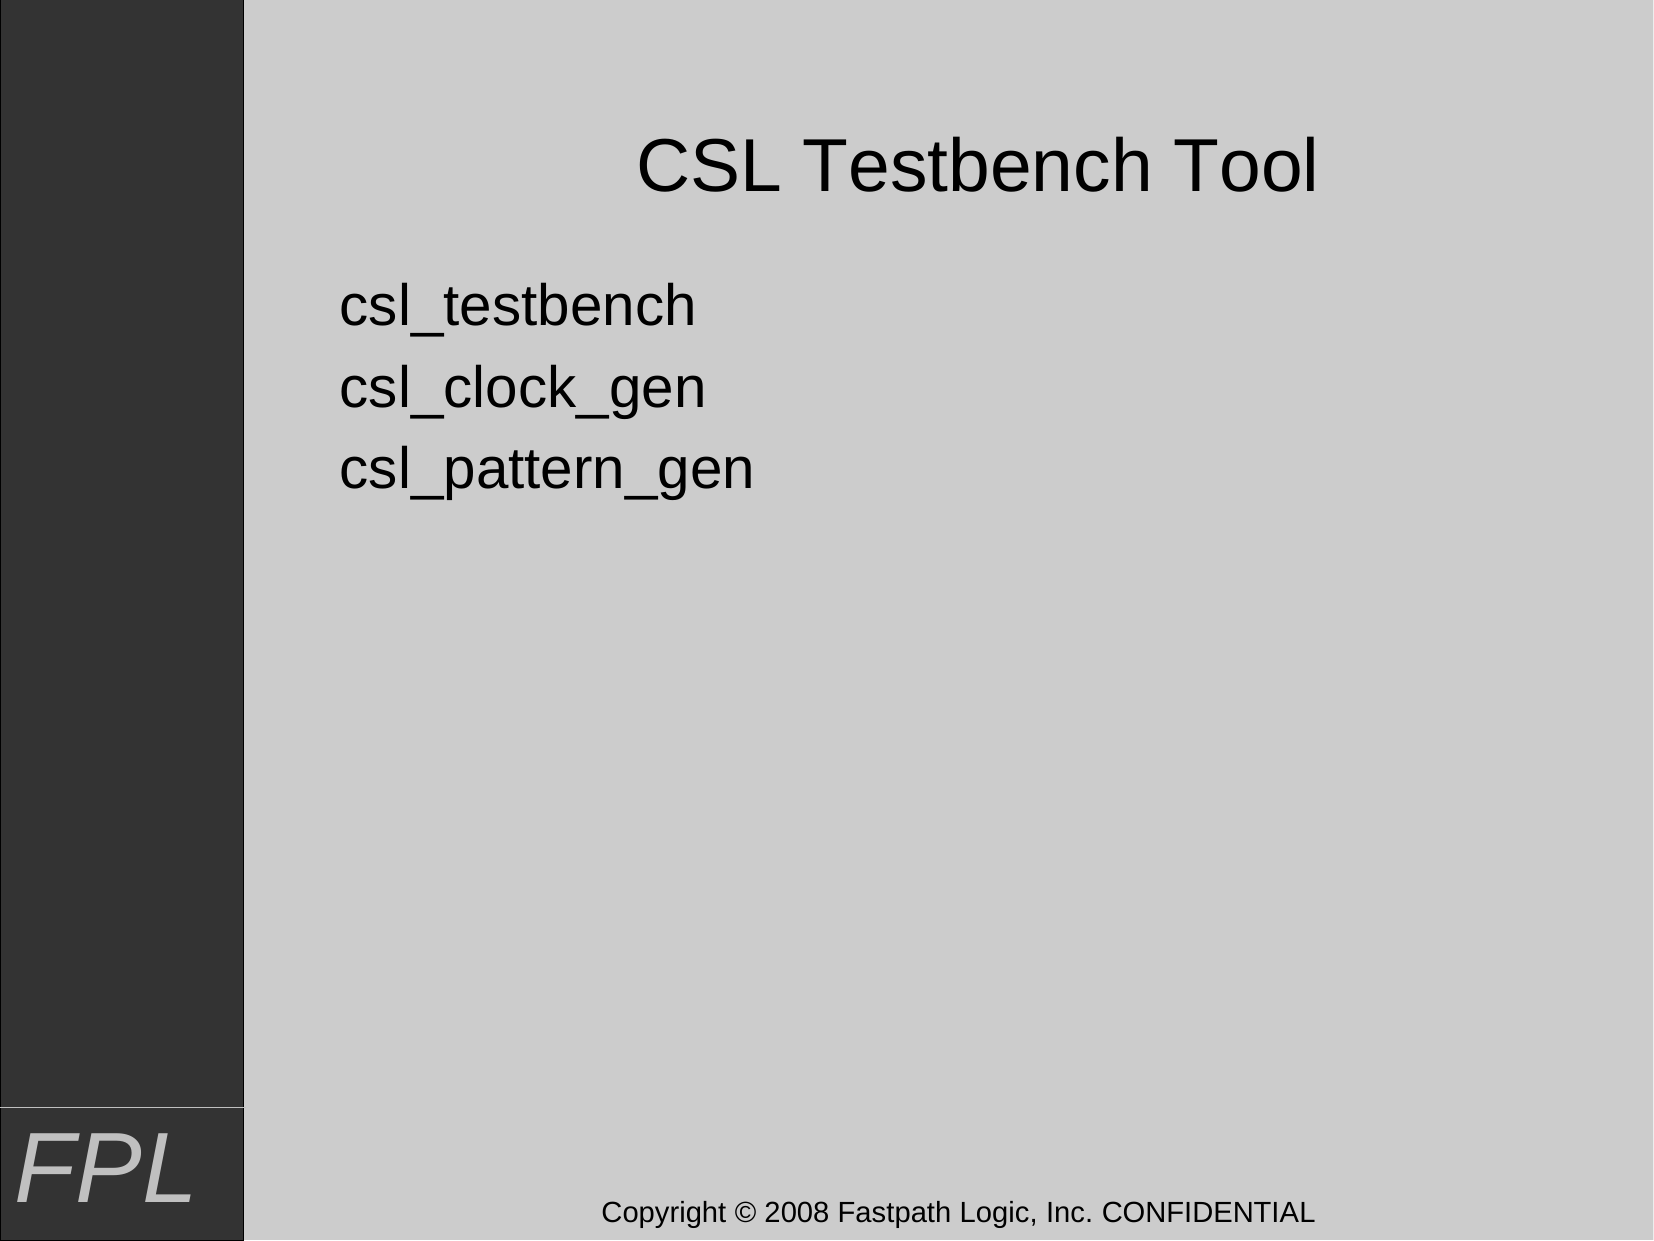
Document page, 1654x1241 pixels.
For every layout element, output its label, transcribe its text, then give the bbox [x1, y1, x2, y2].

title CSL Testbench Tool [427, 57, 1530, 272]
list csl_testbench csl_clock_gen csl_pattern_gen [322, 272, 1635, 1179]
